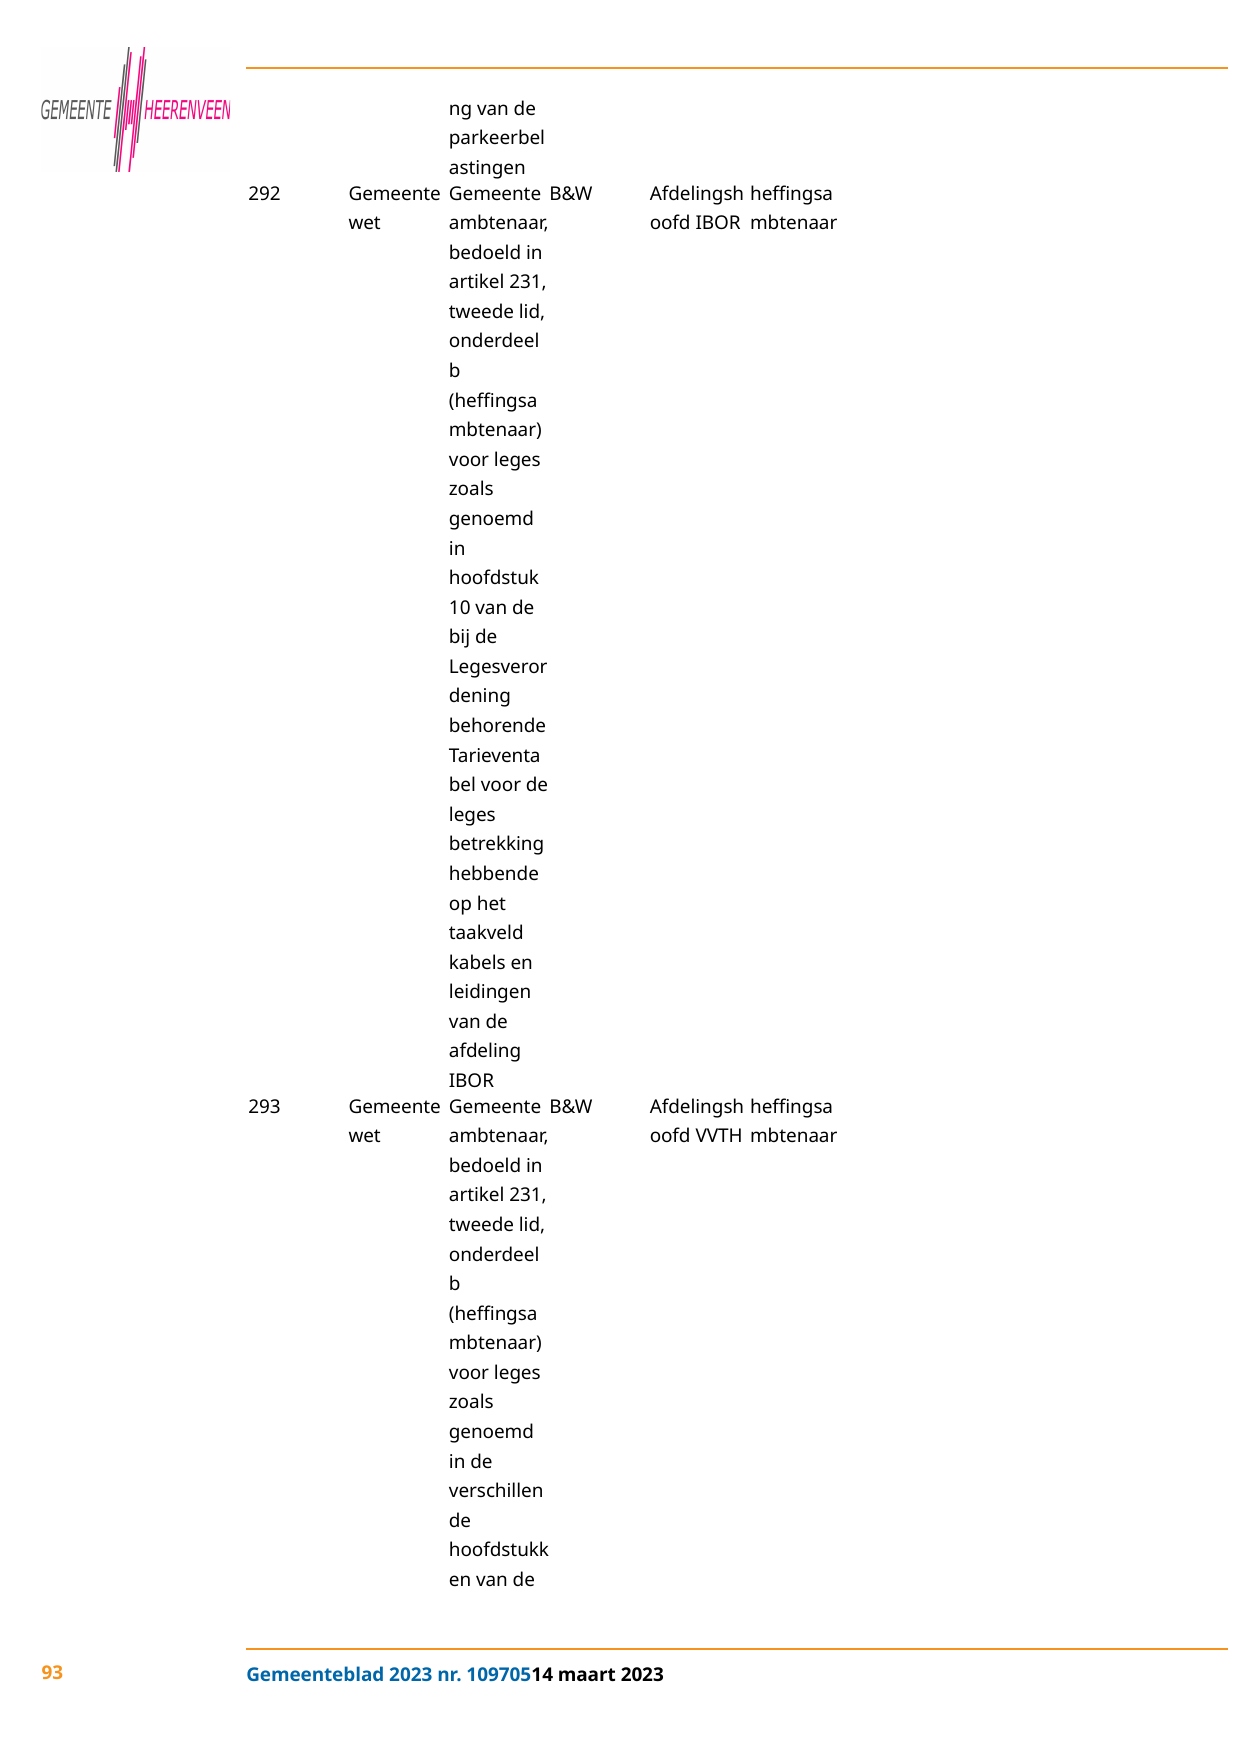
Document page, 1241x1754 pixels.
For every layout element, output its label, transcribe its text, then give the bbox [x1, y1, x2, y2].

table_cell [951, 1093, 1051, 1592]
table_cell heffingsambtenaar [750, 1093, 850, 1592]
table_cell [549, 95, 649, 180]
table_cell [650, 95, 750, 180]
table_cell [951, 180, 1051, 1093]
table_cell [348, 95, 449, 180]
table_cell heffingsambtenaar [750, 180, 850, 1093]
table_cell B&W [549, 180, 649, 1093]
table_cell Afdelingshoofd IBOR [650, 180, 750, 1093]
table_cell 293 [248, 1093, 348, 1592]
table_cell [850, 95, 951, 180]
table_cell [850, 180, 951, 1093]
table_cell B&W [549, 1093, 649, 1592]
table_cell Gemeenteambtenaar, bedoeld in artikel 231, tweede lid, onderdeel b (heffingsambtenaar) voor leges zoals genoemd in hoofdstuk 10 van de bij de Legesverordening behorende Tarieventabel voor de leges betrekking hebbende op het taakveld kabels en leidingen van de afdeling IBOR [449, 180, 549, 1093]
table_cell 292 [248, 180, 348, 1093]
table_cell [1051, 1093, 1152, 1592]
table_cell [1051, 180, 1152, 1093]
table_cell [248, 95, 348, 180]
table_cell [1051, 95, 1152, 180]
table_cell [850, 1093, 951, 1592]
table_cell Gemeenteambtenaar, bedoeld in artikel 231, tweede lid, onderdeel b (heffingsambtenaar) voor leges zoals genoemd in de verschillende hoofdstukken van de [449, 1093, 549, 1592]
table_cell [951, 95, 1051, 180]
table_cell Gemeentewet [348, 180, 449, 1093]
table_cell Gemeentewet [348, 1093, 449, 1592]
picture [41, 47, 231, 172]
table_cell Afdelingshoofd VVTH [650, 1093, 750, 1592]
table_cell ng van de parkeerbelastingen [449, 95, 549, 180]
table_cell [750, 95, 850, 180]
